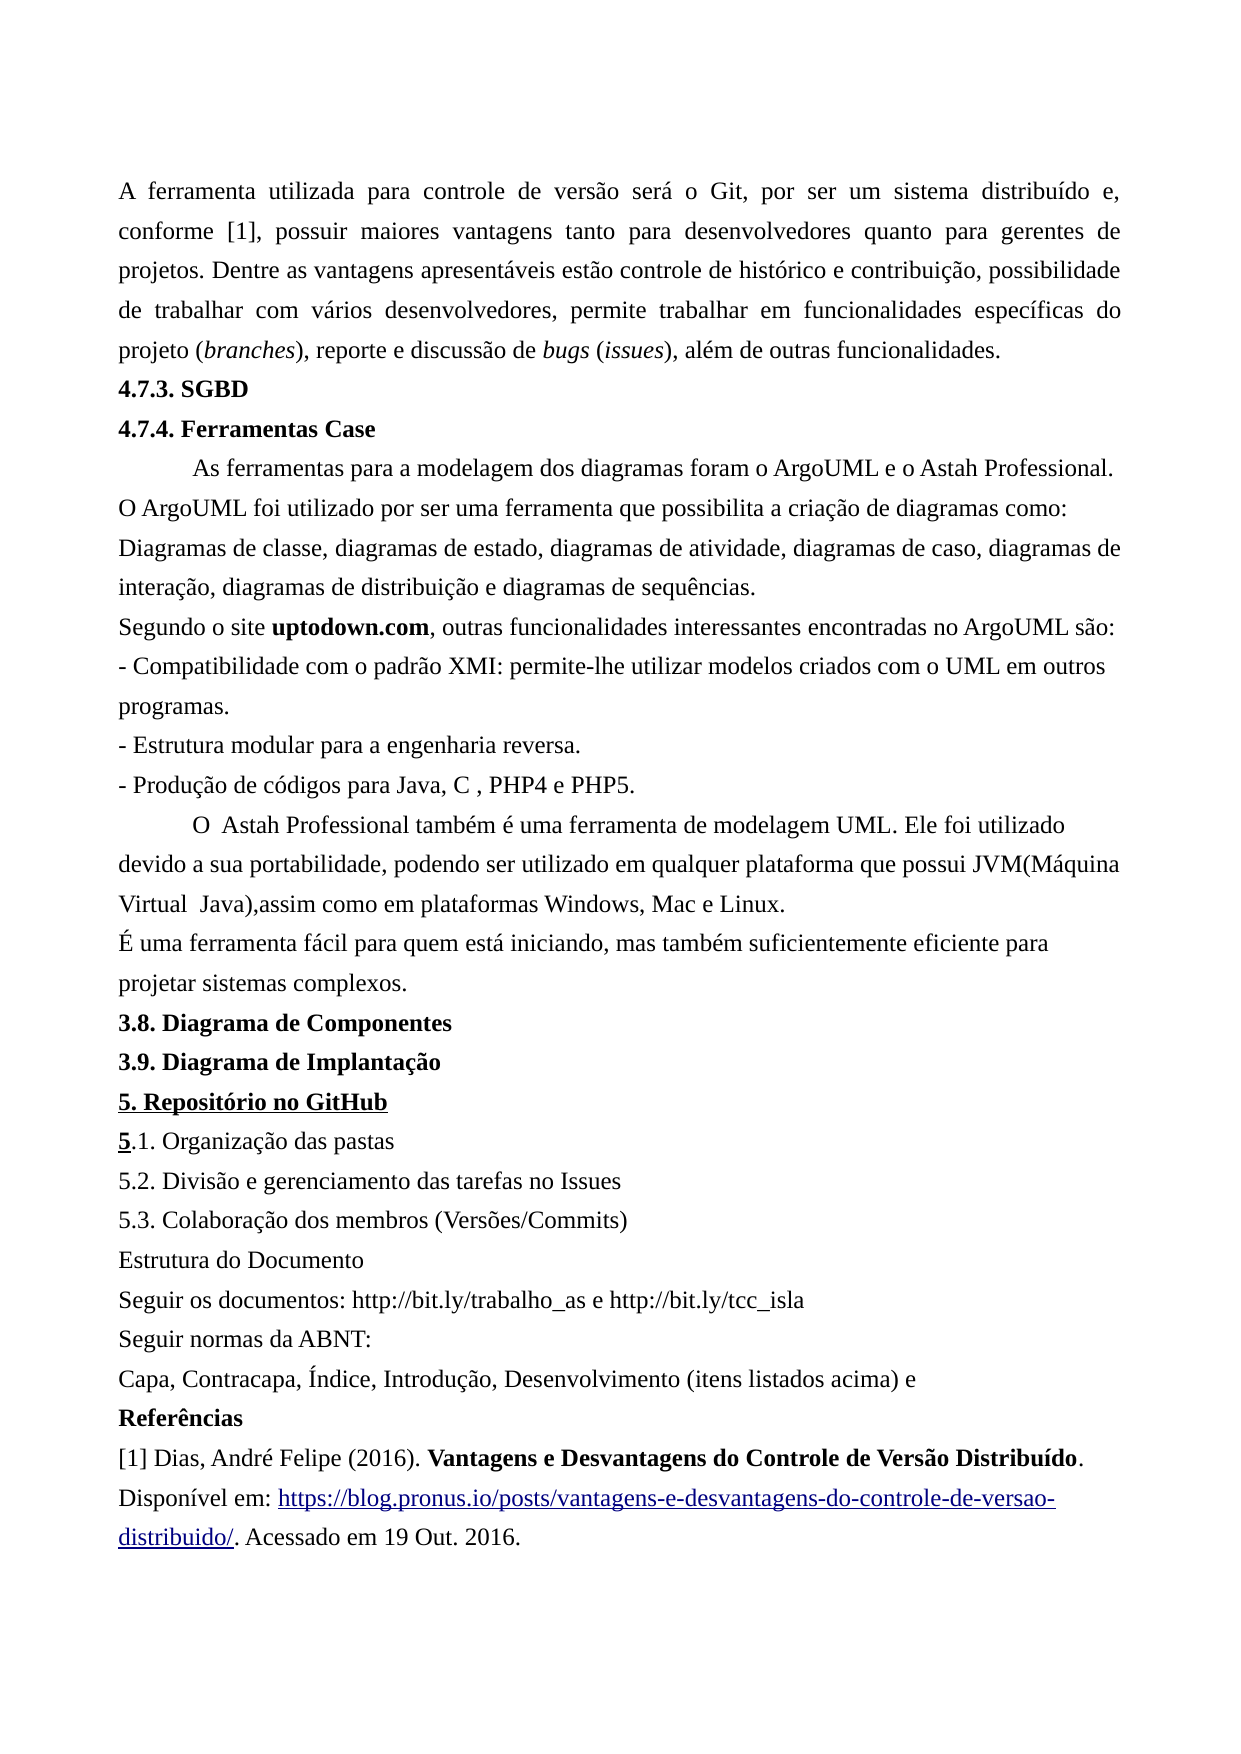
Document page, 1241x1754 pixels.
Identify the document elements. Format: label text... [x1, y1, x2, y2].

text O Astah Professional também é uma ferramenta de modelagem UML. Ele foi utilizado devido a sua portabilidade, podendo ser utilizado em qualquer plataforma que possui JVM(Máquina Virtual Java),assim como em plataformas Windows, Mac e Linux. [118, 810, 1122, 918]
text - Produção de códigos para Java, C , PHP4 e PHP5. [118, 770, 1122, 799]
text Segundo o site uptodown.com, outras funcionalidades interessantes encontradas no ArgoUML são: - Compatibilidade com o padrão XMI: permite-lhe utilizar modelos criados com o UML em outros programas. [118, 612, 1122, 720]
text 4.7.4. Ferramentas Case [118, 414, 1122, 443]
text 4.7.3. SGBD [118, 374, 1122, 403]
text - Estrutura modular para a engenharia reversa. [118, 731, 1122, 759]
text As ferramentas para a modelagem dos diagramas foram o ArgoUML e o Astah Professional. [118, 453, 1122, 482]
text O ArgoUML foi utilizado por ser uma ferramenta que possibilita a criação de diagramas como: Diagramas de classe, diagramas de estado, diagramas de atividade, diagramas de caso, diagramas de interação, diagramas de distribuição e diagramas de sequências. [118, 493, 1122, 601]
text Seguir os documentos: http://bit.ly/trabalho_as e http://bit.ly/tcc_isla Seguir normas da ABNT: Capa, Contracapa, Índice, Introdução, Desenvolvimento (itens listados acima) e [118, 1285, 1122, 1393]
text Estrutura do Documento [118, 1245, 1122, 1274]
text É uma ferramenta fácil para quem está iniciando, mas também suficientemente eficiente para projetar sistemas complexos. 3.8. Diagrama de Componentes 3.9. Diagrama de Implantação [118, 928, 1122, 1076]
text 5. Repositório no GitHub 5.1. Organização das pastas 5.2. Divisão e gerenciamento das tarefas no Issues 5.3. Colaboração dos membros (Versões/Commits) [118, 1087, 1122, 1234]
text A ferramenta utilizada para controle de versão será o Git, por ser um sistema distribuído e, conforme [1], possuir maiores vantagens tanto para desenvolvedores quanto para gerentes de projetos. Dentre as vantagens apresentáveis estão controle de histórico e contribuição, possibilidade de trabalhar com vários desenvolvedores, permite trabalhar em funcionalidades específicas do projeto (branches), reporte e discussão de bugs (issues), além de outras funcionalidades. [118, 176, 1122, 363]
text Referências [1] Dias, André Felipe (2016). Vantagens e Desvantagens do Controle de Versão Distribuído. Disponível em: https://blog.pronus.io/posts/vantagens-e-desvantagens-do-controle-de-versao-distribuido/. Acessado em 19 Out. 2016. [118, 1403, 1122, 1551]
